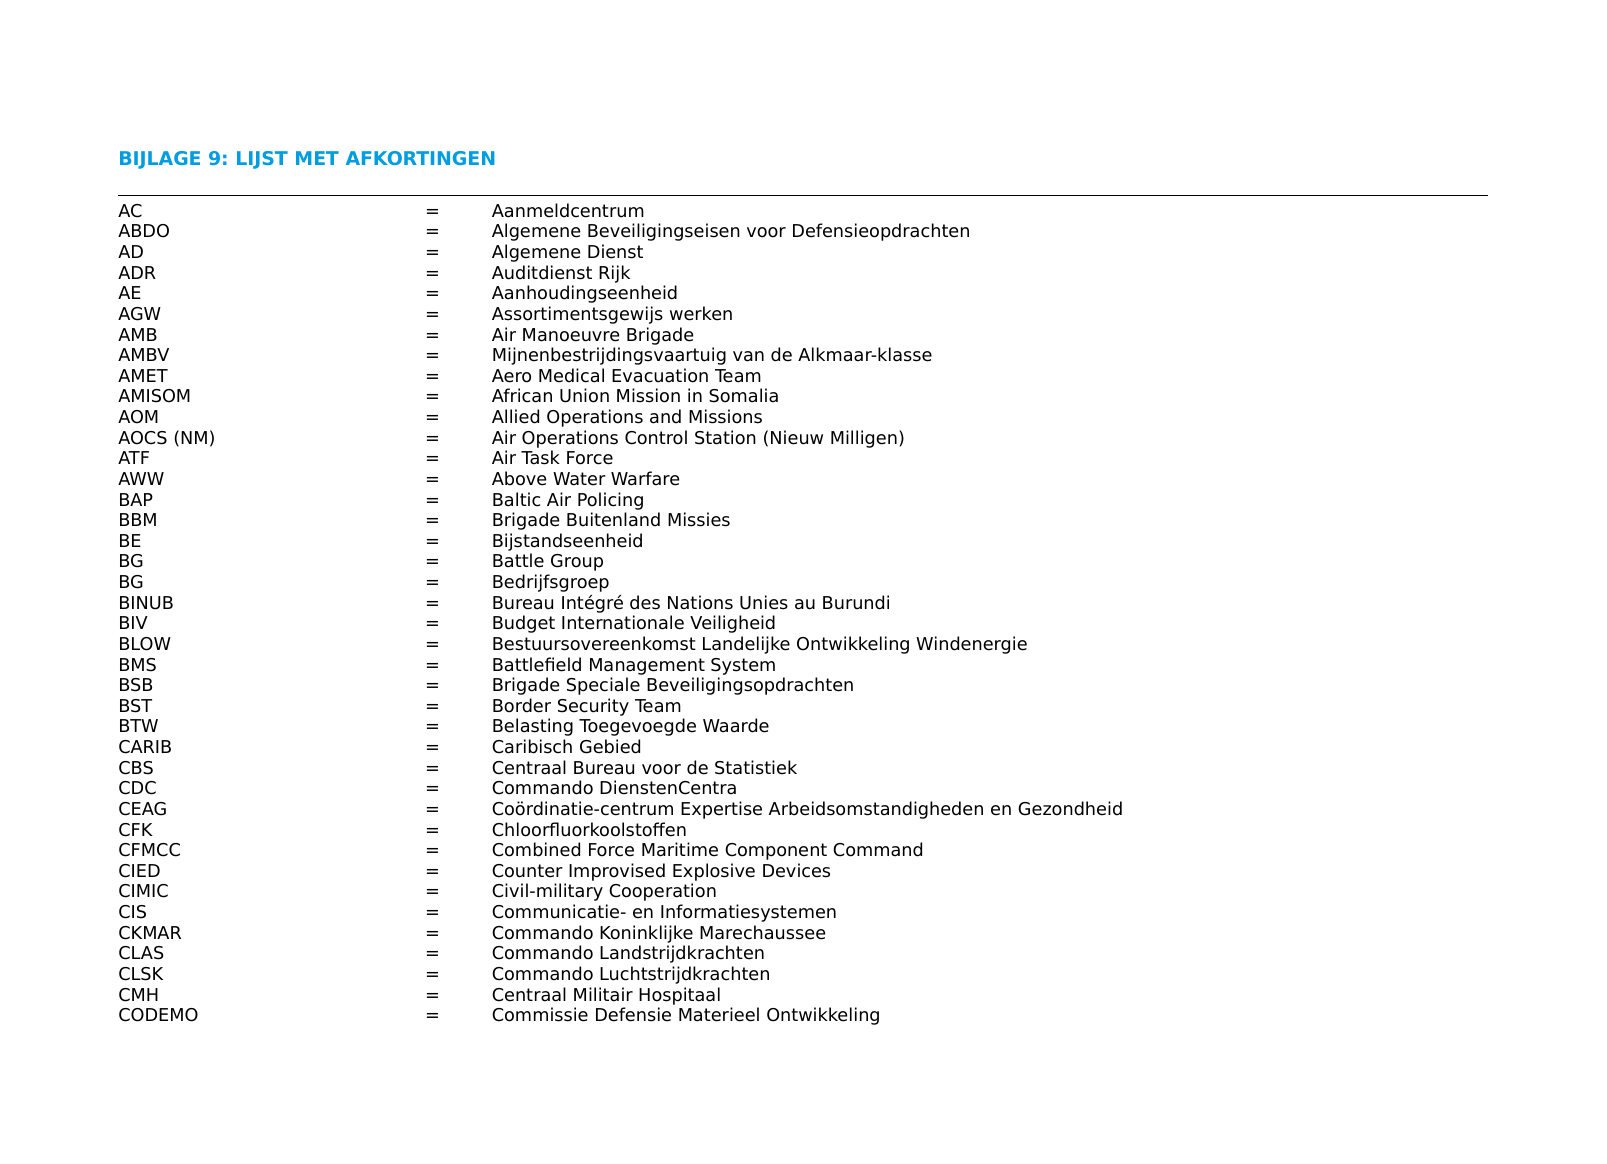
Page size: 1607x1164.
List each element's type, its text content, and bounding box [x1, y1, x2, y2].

table_cell Commando Luchtstrijdkrachten [486, 964, 1488, 984]
table_cell CARIB [118, 737, 419, 758]
table_cell CDC [118, 778, 419, 799]
table_cell Battle Group [486, 551, 1488, 572]
table_cell Air Operations Control Station (Nieuw Milligen) [486, 428, 1488, 448]
table_cell = [419, 469, 486, 489]
table_cell Civil-military Cooperation [486, 881, 1488, 902]
table_cell = [419, 696, 486, 716]
table_cell BG [118, 551, 419, 572]
table_cell = [419, 634, 486, 654]
table_cell = [419, 655, 486, 675]
table_cell AE [118, 283, 419, 304]
table_cell BINUB [118, 593, 419, 613]
table_cell Centraal Bureau voor de Statistiek [486, 758, 1488, 778]
table_cell Battlefield Management System [486, 655, 1488, 675]
table_cell CLAS [118, 943, 419, 964]
table_cell Combined Force Maritime Component Command [486, 840, 1488, 861]
table_cell Centraal Militair Hospitaal [486, 985, 1488, 1005]
table_cell = [419, 1005, 486, 1026]
table_cell Commando Koninklijke Marechaussee [486, 923, 1488, 943]
table_cell CEAG [118, 799, 419, 819]
table_cell = [419, 386, 486, 407]
table_cell BLOW [118, 634, 419, 654]
table_cell AOCS (NM) [118, 428, 419, 448]
table_cell CIS [118, 902, 419, 923]
table_cell = [419, 283, 486, 304]
table_cell Air Task Force [486, 448, 1488, 469]
table_cell = [419, 675, 486, 696]
table_cell Coördinatie-centrum Expertise Arbeidsomstandigheden en Gezondheid [486, 799, 1488, 819]
table_cell = [419, 799, 486, 819]
table_cell = [419, 345, 486, 366]
table_cell AOM [118, 407, 419, 428]
table_cell Bureau Intégré des Nations Unies au Burundi [486, 593, 1488, 613]
table_cell BE [118, 531, 419, 551]
table_cell = [419, 943, 486, 964]
table_cell = [419, 861, 486, 881]
table_cell Air Manoeuvre Brigade [486, 325, 1488, 345]
table_cell AD [118, 242, 419, 263]
table_cell = [419, 407, 486, 428]
table_cell ADR [118, 263, 419, 283]
table_cell = [419, 531, 486, 551]
table_cell BAP [118, 490, 419, 510]
table_cell AMET [118, 366, 419, 386]
table_cell AMISOM [118, 386, 419, 407]
table_cell = [419, 758, 486, 778]
table_cell Assortimentsgewijs werken [486, 304, 1488, 324]
table_cell Allied Operations and Missions [486, 407, 1488, 428]
table_cell Border Security Team [486, 696, 1488, 716]
table_cell Counter Improvised Explosive Devices [486, 861, 1488, 881]
table_cell = [419, 263, 486, 283]
table_cell = [419, 923, 486, 943]
table_cell = [419, 902, 486, 923]
table_cell = [419, 325, 486, 345]
table_cell CIED [118, 861, 419, 881]
table_cell Bedrijfsgroep [486, 572, 1488, 593]
table_cell CODEMO [118, 1005, 419, 1026]
table_cell = [419, 881, 486, 902]
table_cell Commando Landstrijdkrachten [486, 943, 1488, 964]
table_cell = [419, 448, 486, 469]
table_cell CIMIC [118, 881, 419, 902]
table_cell Algemene Dienst [486, 242, 1488, 263]
table_cell = [419, 490, 486, 510]
table_cell BBM [118, 510, 419, 531]
table_cell Communicatie- en Informatiesystemen [486, 902, 1488, 923]
table_cell Above Water Warfare [486, 469, 1488, 489]
table_cell CBS [118, 758, 419, 778]
table_cell = [419, 716, 486, 737]
table_cell ABDO [118, 221, 419, 242]
table_cell ATF [118, 448, 419, 469]
table_cell = [419, 778, 486, 799]
table_cell BTW [118, 716, 419, 737]
table_cell Auditdienst Rijk [486, 263, 1488, 283]
table_cell CMH [118, 985, 419, 1005]
table_cell Caribisch Gebied [486, 737, 1488, 758]
table_cell = [419, 572, 486, 593]
table_cell Bestuursovereenkomst Landelijke Ontwikkeling Windenergie [486, 634, 1488, 654]
table_cell Algemene Beveiligingseisen voor Defensieopdrachten [486, 221, 1488, 242]
table_cell = [419, 428, 486, 448]
table_cell = [419, 820, 486, 840]
table_cell Aanhoudingseenheid [486, 283, 1488, 304]
table_cell = [419, 737, 486, 758]
table_cell Belasting Toegevoegde Waarde [486, 716, 1488, 737]
table_cell BSB [118, 675, 419, 696]
table_cell Baltic Air Policing [486, 490, 1488, 510]
table_cell = [419, 221, 486, 242]
table_cell AWW [118, 469, 419, 489]
table_header Aanmeldcentrum [486, 196, 1488, 221]
table_cell Commissie Defensie Materieel Ontwikkeling [486, 1005, 1488, 1026]
table_cell = [419, 242, 486, 263]
table_cell = [419, 366, 486, 386]
table_cell African Union Mission in Somalia [486, 386, 1488, 407]
table_cell CLSK [118, 964, 419, 984]
table_cell = [419, 985, 486, 1005]
table_header AC [118, 196, 419, 221]
table_cell = [419, 840, 486, 861]
table_cell Mijnenbestrijdingsvaartuig van de Alkmaar-klasse [486, 345, 1488, 366]
table_cell Commando DienstenCentra [486, 778, 1488, 799]
table_cell BIV [118, 613, 419, 634]
table_cell CFMCC [118, 840, 419, 861]
table_cell AMBV [118, 345, 419, 366]
table_cell Bijstandseenheid [486, 531, 1488, 551]
table_cell CKMAR [118, 923, 419, 943]
table_cell BG [118, 572, 419, 593]
table_cell BST [118, 696, 419, 716]
table_cell = [419, 304, 486, 324]
table_cell CFK [118, 820, 419, 840]
subtitle BIJLAGE 9: LIJST MET AFKORTINGEN [118, 148, 1488, 170]
table_cell BMS [118, 655, 419, 675]
table_cell = [419, 551, 486, 572]
table_cell AGW [118, 304, 419, 324]
table_cell = [419, 964, 486, 984]
table_cell Brigade Buitenland Missies [486, 510, 1488, 531]
table_cell = [419, 613, 486, 634]
table_cell Budget Internationale Veiligheid [486, 613, 1488, 634]
table_cell Chloorfluorkoolstoffen [486, 820, 1488, 840]
table_cell Brigade Speciale Beveiligingsopdrachten [486, 675, 1488, 696]
table_cell AMB [118, 325, 419, 345]
table_cell = [419, 593, 486, 613]
table_header = [419, 196, 486, 221]
table_cell Aero Medical Evacuation Team [486, 366, 1488, 386]
table_cell = [419, 510, 486, 531]
